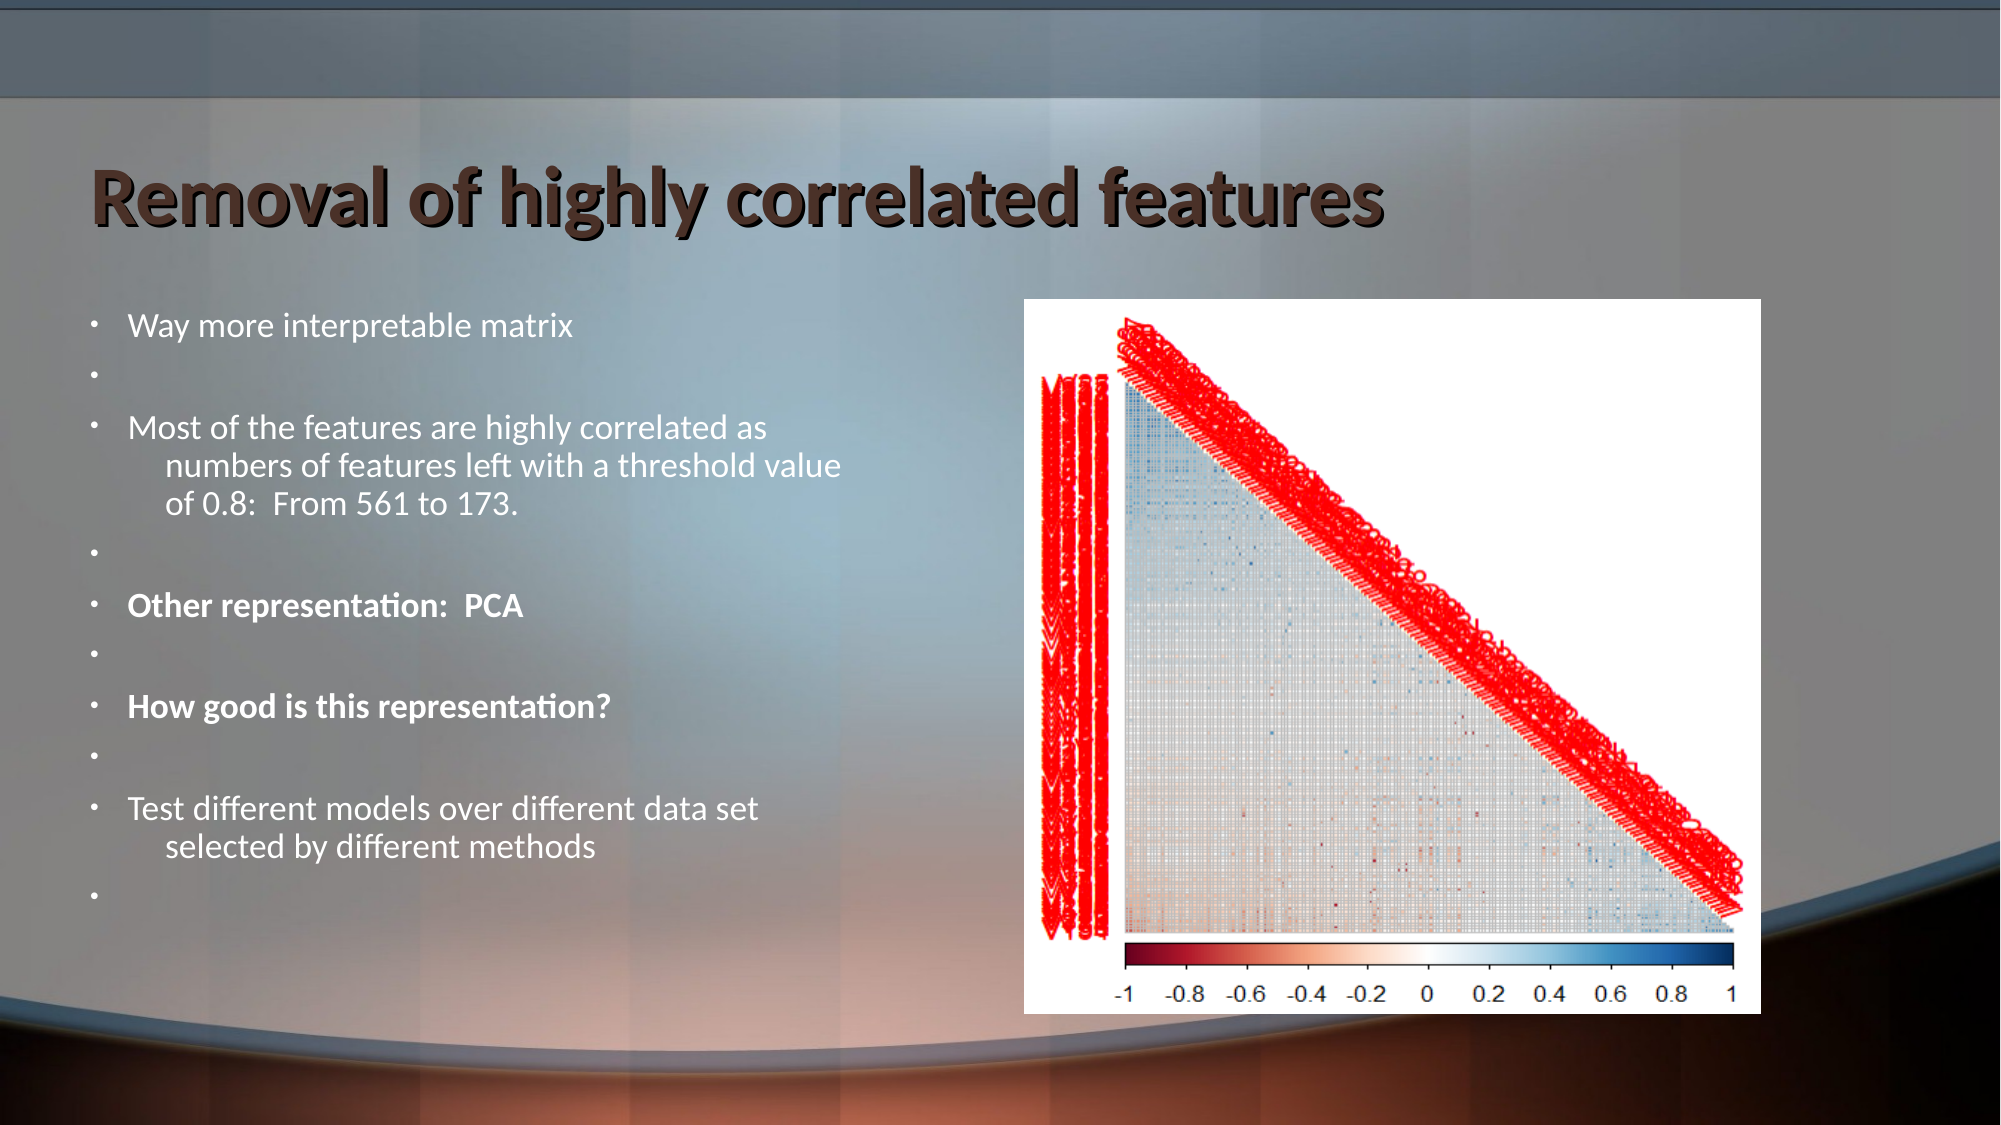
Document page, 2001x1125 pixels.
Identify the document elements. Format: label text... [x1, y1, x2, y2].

title Removal of highly correlated features [75, 104, 1732, 294]
picture [1024, 299, 1761, 1014]
list Way more interpretable matrix Most of the features are highly correlated as numbers of features left with a threshold value of 0.8: From 561 to 173. Other representation: PCA How good is this representation? Test different models over different data set selected by different methods [75, 299, 878, 1014]
